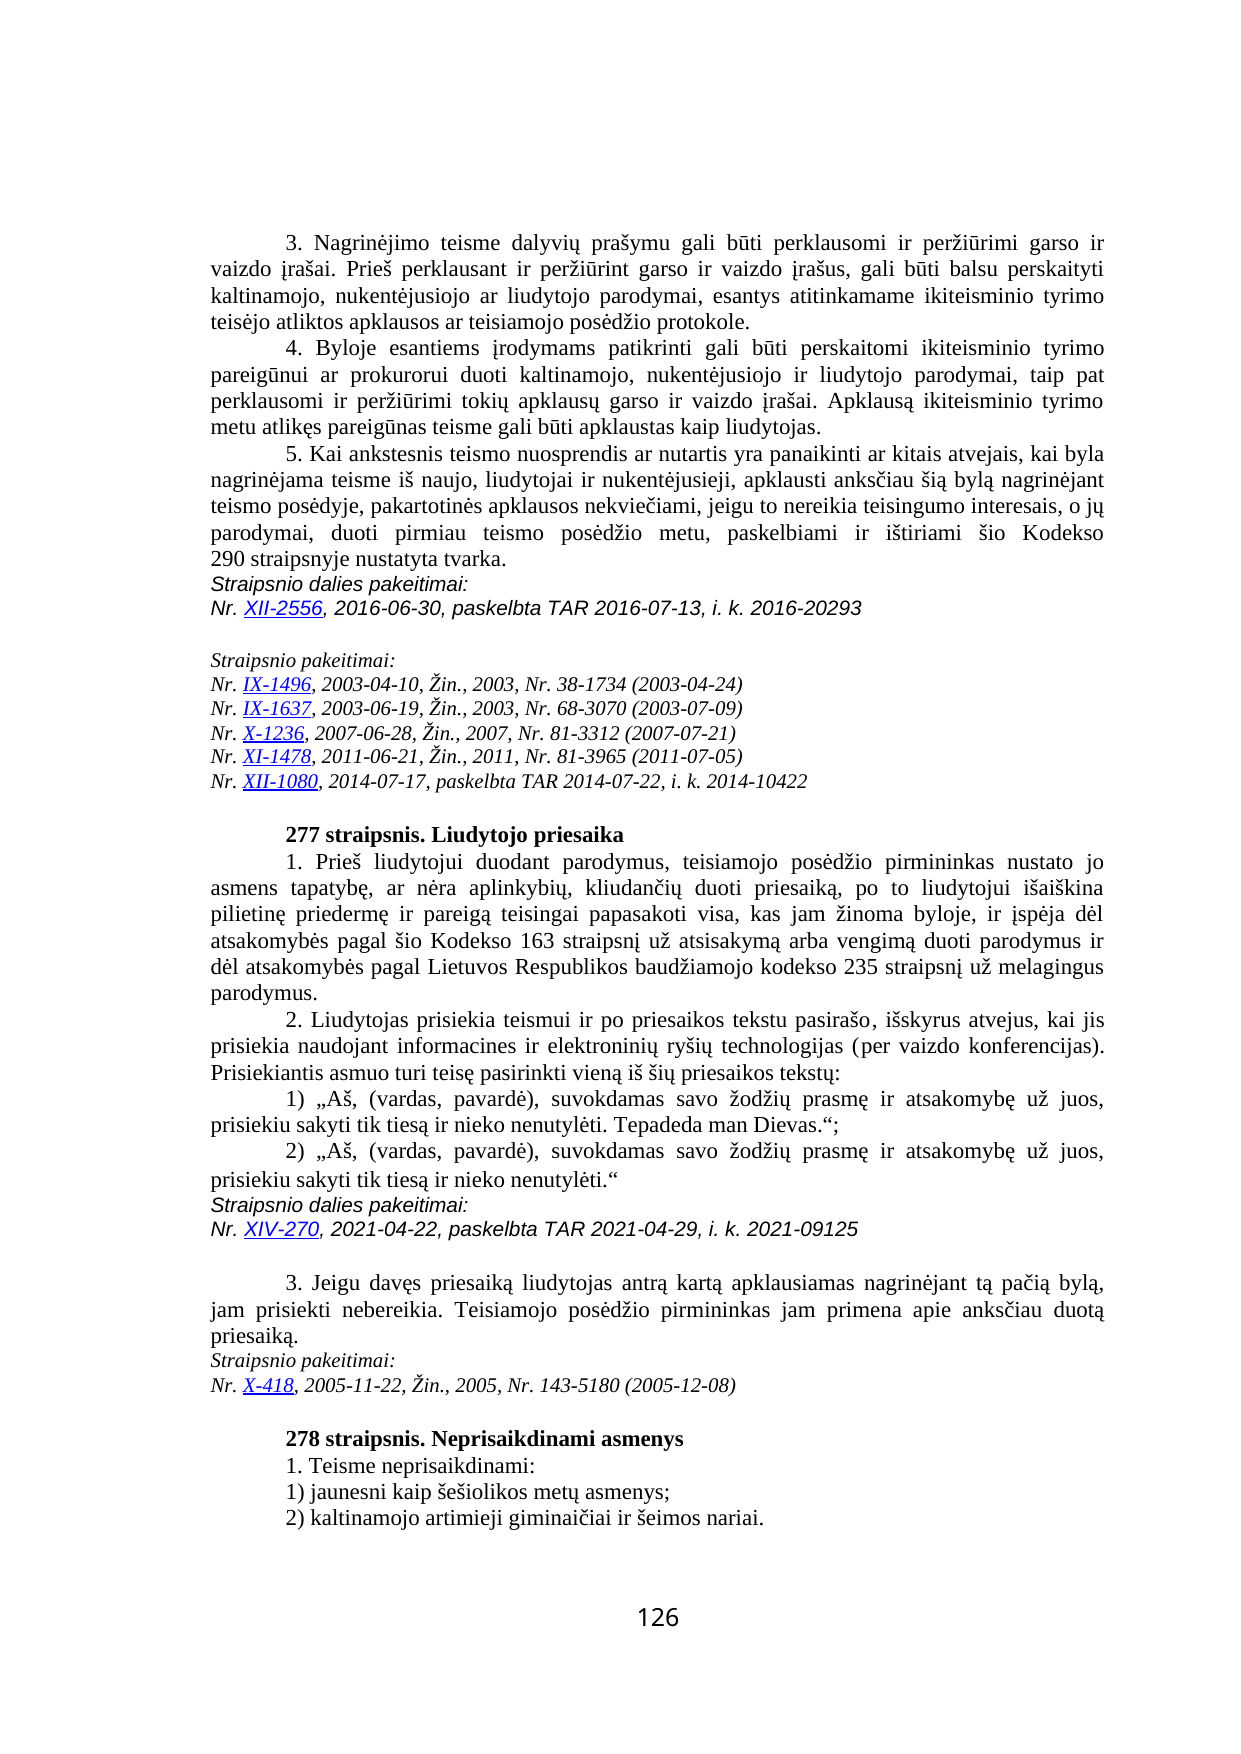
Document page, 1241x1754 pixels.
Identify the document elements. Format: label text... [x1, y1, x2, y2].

text Nr. IX-1496, 2003-04-10, Žin., 2003, Nr. 38-1734 (2003-04-24) [210, 672, 1105, 696]
text Straipsnio dalies pakeitimai: [210, 1193, 1105, 1217]
text Nr. X-418, 2005-11-22, Žin., 2005, Nr. 143-5180 (2005-12-08) [210, 1372, 1105, 1397]
text Straipsnio dalies pakeitimai: [210, 572, 1105, 596]
text Nr. IX-1637, 2003-06-19, Žin., 2003, Nr. 68-3070 (2003-07-09) [210, 696, 1105, 720]
text 2. Liudytojas prisiekia teismui ir po priesaikos tekstu pasirašo, išskyrus atvejus, kai jis prisiekia naudojant informacines ir elektroninių ryšių technologijas (per vaizdo konferencijas). Prisiekiantis asmuo turi teisę pasirinkti vieną iš šių priesaikos tekstų: [210, 1006, 1105, 1085]
text Nr. XII-1080, 2014-07-17, paskelbta TAR 2014-07-22, i. k. 2014-10422 [210, 768, 1105, 793]
text 277 straipsnis. Liudytojo priesaika [210, 821, 1105, 848]
text 3. Nagrinėjimo teisme dalyvių prašymu gali būti perklausomi ir peržiūrimi garso ir vaizdo įrašai. Prieš perklausant ir peržiūrint garso ir vaizdo įrašus, gali būti balsu perskaityti kaltinamojo, nukentėjusiojo ar liudytojo parodymai, esantys atitinkamame ikiteisminio tyrimo teisėjo atliktos apklausos ar teisiamojo posėdžio protokole. [210, 229, 1105, 334]
text 3. Jeigu davęs priesaiką liudytojas antrą kartą apklausiamas nagrinėjant tą pačią bylą, jam prisiekti nebereikia. Teisiamojo posėdžio pirmininkas jam primena apie anksčiau duotą priesaiką. [210, 1269, 1105, 1348]
text 1. Teisme neprisaikdinami: [210, 1452, 1105, 1478]
text Nr. XIV-270, 2021-04-22, paskelbta TAR 2021-04-29, i. k. 2021-09125 [210, 1217, 1105, 1241]
text Straipsnio pakeitimai: [210, 648, 1105, 672]
text 278 straipsnis. Neprisaikdinami asmenys [210, 1425, 1105, 1452]
text 2) kaltinamojo artimieji giminaičiai ir šeimos nariai. [210, 1504, 1105, 1531]
text 1) „Aš, (vardas, pavardė), suvokdamas savo žodžių prasmę ir atsakomybę už juos, prisiekiu sakyti tik tiesą ir nieko nenutylėti. Tepadeda man Dievas.“; [210, 1085, 1105, 1138]
text 2) „Aš, (vardas, pavardė), suvokdamas savo žodžių prasmę ir atsakomybę už juos, prisiekiu sakyti tik tiesą ir nieko nenutylėti.“ [210, 1138, 1105, 1193]
text Straipsnio pakeitimai: [210, 1348, 1105, 1372]
text Nr. XI-1478, 2011-06-21, Žin., 2011, Nr. 81-3965 (2011-07-05) [210, 744, 1105, 768]
text 5. Kai ankstesnis teismo nuosprendis ar nutartis yra panaikinti ar kitais atvejais, kai byla nagrinėjama teisme iš naujo, liudytojai ir nukentėjusieji, apklausti anksčiau šią bylą nagrinėjant teismo posėdyje, pakartotinės apklausos nekviečiami, jeigu to nereikia teisingumo interesais, o jų parodymai, duoti pirmiau teismo posėdžio metu, paskelbiami ir ištiriami šio Kodekso 290 straipsnyje nustatyta tvarka. [210, 440, 1105, 572]
text Nr. X-1236, 2007-06-28, Žin., 2007, Nr. 81-3312 (2007-07-21) [210, 720, 1105, 744]
text 4. Byloje esantiems įrodymams patikrinti gali būti perskaitomi ikiteisminio tyrimo pareigūnui ar prokurorui duoti kaltinamojo, nukentėjusiojo ir liudytojo parodymai, taip pat perklausomi ir peržiūrimi tokių apklausų garso ir vaizdo įrašai. Apklausą ikiteisminio tyrimo metu atlikęs pareigūnas teisme gali būti apklaustas kaip liudytojas. [210, 334, 1105, 440]
text 1. Prieš liudytojui duodant parodymus, teisiamojo posėdžio pirmininkas nustato jo asmens tapatybę, ar nėra aplinkybių, kliudančių duoti priesaiką, po to liudytojui išaiškina pilietinę priedermę ir pareigą teisingai papasakoti visa, kas jam žinoma byloje, ir įspėja dėl atsakomybės pagal šio Kodekso 163 straipsnį už atsisakymą arba vengimą duoti parodymus ir dėl atsakomybės pagal Lietuvos Respublikos baudžiamojo kodekso 235 straipsnį už melagingus parodymus. [210, 848, 1105, 1006]
text 1) jaunesni kaip šešiolikos metų asmenys; [210, 1478, 1105, 1504]
text Nr. XII-2556, 2016-06-30, paskelbta TAR 2016-07-13, i. k. 2016-20293 [210, 596, 1105, 619]
